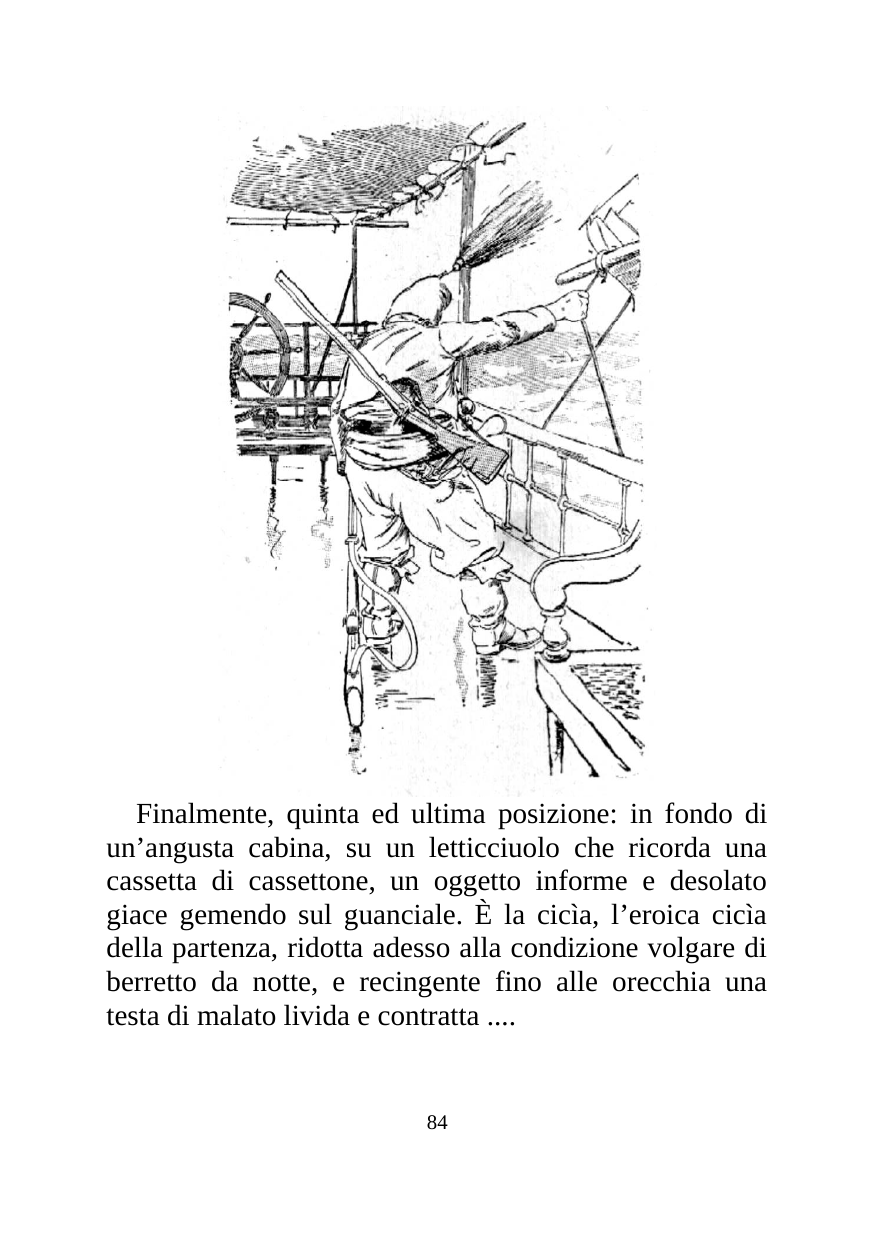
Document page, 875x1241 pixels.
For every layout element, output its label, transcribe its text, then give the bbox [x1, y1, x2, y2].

text Finalmente, quinta ed ultima posizione: in fondo di un’angusta cabina, su un letticciuolo che ricorda una cassetta di cassettone, un oggetto informe e desolato giace gemendo sul guanciale. È la cicìa, l’eroica cicìa della partenza, ridotta adesso alla condizione volgare di berretto da notte, e recingente fino alle orecchia una testa di malato livida e contratta .... [106, 797, 768, 1031]
picture [217, 106, 657, 797]
